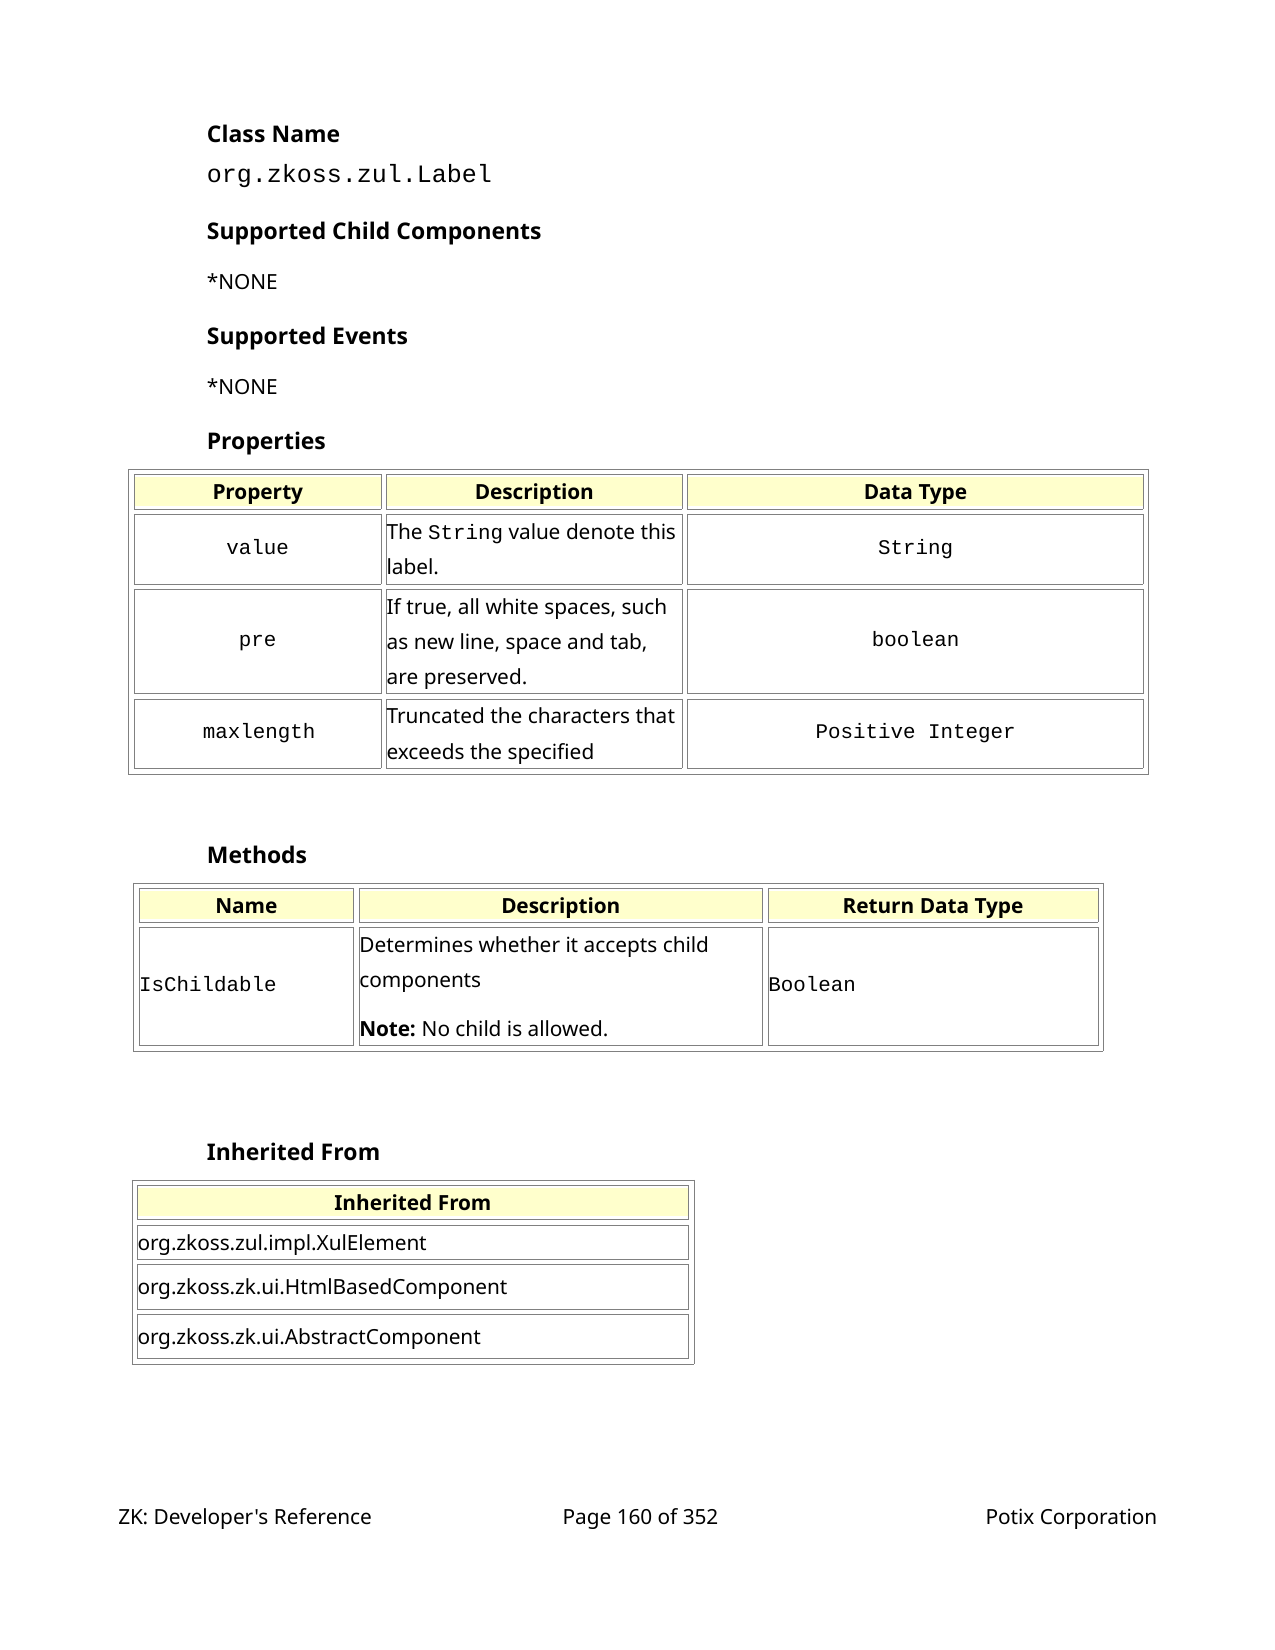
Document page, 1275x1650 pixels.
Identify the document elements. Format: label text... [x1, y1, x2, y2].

table_cell Boolean [765, 922, 1101, 1045]
table_cell Truncated the characters that exceeds the specified [384, 693, 685, 768]
subtitle Supported Events [207, 320, 1157, 351]
table_cell String [685, 509, 1146, 583]
table_cell boolean [685, 584, 1146, 693]
table_header Description [384, 470, 685, 508]
table_cell org.zkoss.zul.impl.XulElement [134, 1219, 691, 1259]
text org.zkoss.zul.Label [207, 162, 1157, 190]
table_header Inherited From [134, 1181, 691, 1219]
subtitle Methods [207, 839, 1157, 870]
table_header Name [136, 884, 356, 922]
table_cell pre [131, 584, 383, 693]
table_cell If true, all white spaces, such as new line, space and tab, are preserved. [384, 584, 685, 693]
table_header Return Data Type [765, 884, 1101, 922]
text *NONE [207, 372, 1157, 400]
table_header Property [131, 470, 383, 508]
table_cell maxlength [131, 693, 383, 768]
subtitle Properties [207, 425, 1157, 456]
subtitle Inherited From [207, 1136, 1157, 1167]
text *NONE [207, 267, 1157, 295]
table_cell org.zkoss.zk.ui.HtmlBasedComponent [134, 1259, 691, 1308]
table_header Data Type [685, 470, 1146, 508]
table_header Description [356, 884, 765, 922]
table_cell IsChildable [136, 922, 356, 1045]
subtitle Class Name [207, 118, 1157, 149]
table_cell Determines whether it accepts child components Note: No child is allowed. [356, 922, 765, 1045]
table_cell org.zkoss.zk.ui.AbstractComponent [134, 1309, 691, 1358]
table_cell value [131, 509, 383, 583]
subtitle Supported Child Components [207, 215, 1157, 246]
table_cell Positive Integer [685, 693, 1146, 768]
table_cell The String value denote this label. [384, 509, 685, 583]
